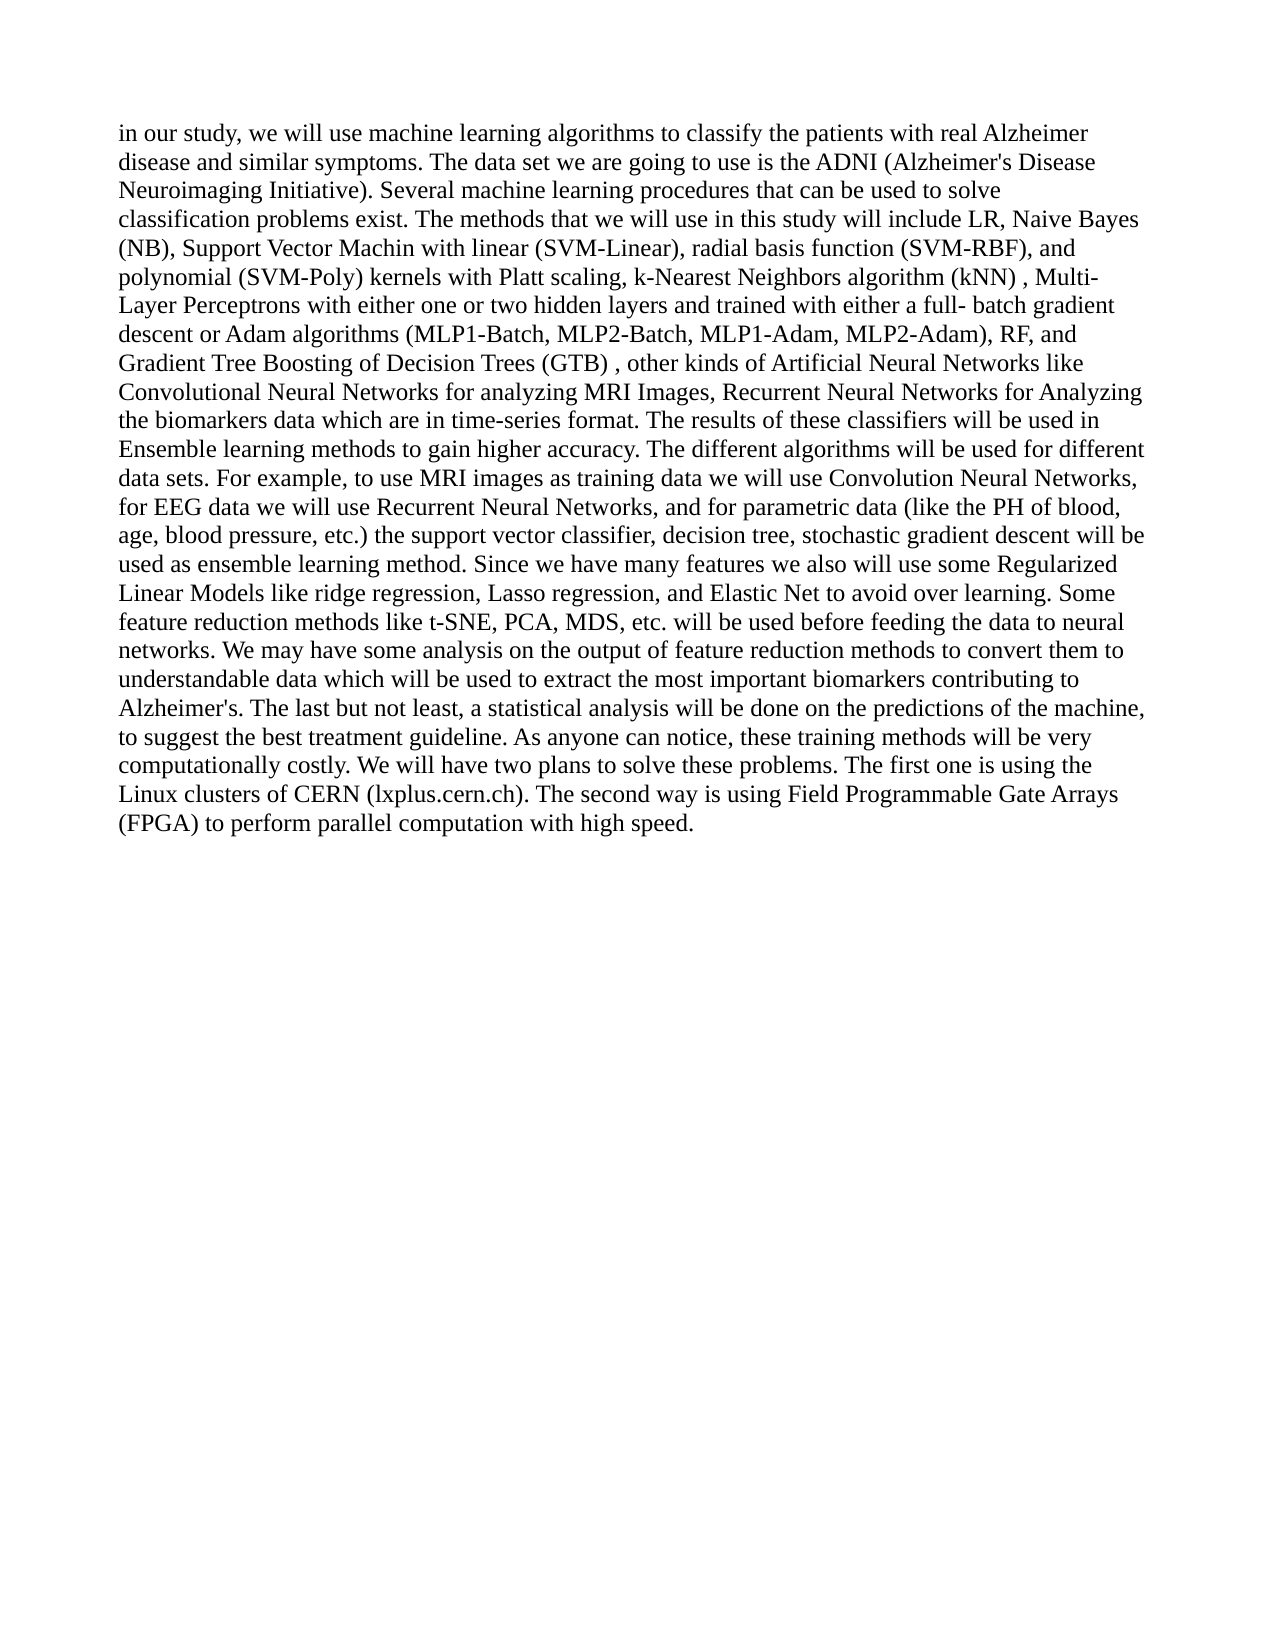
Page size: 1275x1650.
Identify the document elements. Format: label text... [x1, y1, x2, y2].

text classification problems exist. The methods that we will use in this study will include LR, Naive Bayes (NB), Support Vector Machin with linear (SVM-Linear), radial basis function (SVM-RBF), and polynomial (SVM-Poly) kernels with Platt scaling, k-Nearest Neighbors algorithm (kNN) , Multi-Layer Perceptrons with either one or two hidden layers and trained with either a full- batch gradient descent or Adam algorithms (MLP1-Batch, MLP2-Batch, MLP1-Adam, MLP2-Adam), RF, and Gradient Tree Boosting of Decision Trees (GTB) , other kinds of Artificial Neural Networks like Convolutional Neural Networks for analyzing MRI Images, Recurrent Neural Networks for Analyzing the biomarkers data which are in time-series format. The results of these classifiers will be used in Ensemble learning methods to gain higher accuracy. The different algorithms will be used for different data sets. For example, to use MRI images as training data we will use Convolution Neural Networks, for EEG data we will use Recurrent Neural Networks, and for parametric data (like the PH of blood, age, blood pressure, etc.) the support vector classifier, decision tree, stochastic gradient descent will be used as ensemble learning method. Since we have many features we also will use some Regularized Linear Models like ridge regression, Lasso regression, and Elastic Net to avoid over learning. Some feature reduction methods like t-SNE, PCA, MDS, etc. will be used before feeding the data to neural networks. We may have some analysis on the output of feature reduction methods to convert them to understandable data which will be used to extract the most important biomarkers contributing to Alzheimer's. The last but not least, a statistical analysis will be done on the predictions of the machine, to suggest the best treatment guideline. As anyone can notice, these training methods will be very computationally costly. We will have two plans to solve these problems. The first one is using the Linux clusters of CERN (lxplus.cern.ch). The second way is using Field Programmable Gate Arrays (FPGA) to perform parallel computation with high speed. [118, 204, 1157, 837]
text in our study, we will use machine learning algorithms to classify the patients with real Alzheimer disease and similar symptoms. The data set we are going to use is the ADNI (Alzheimer's Disease Neuroimaging Initiative). Several machine learning procedures that can be used to solve [118, 118, 1157, 204]
